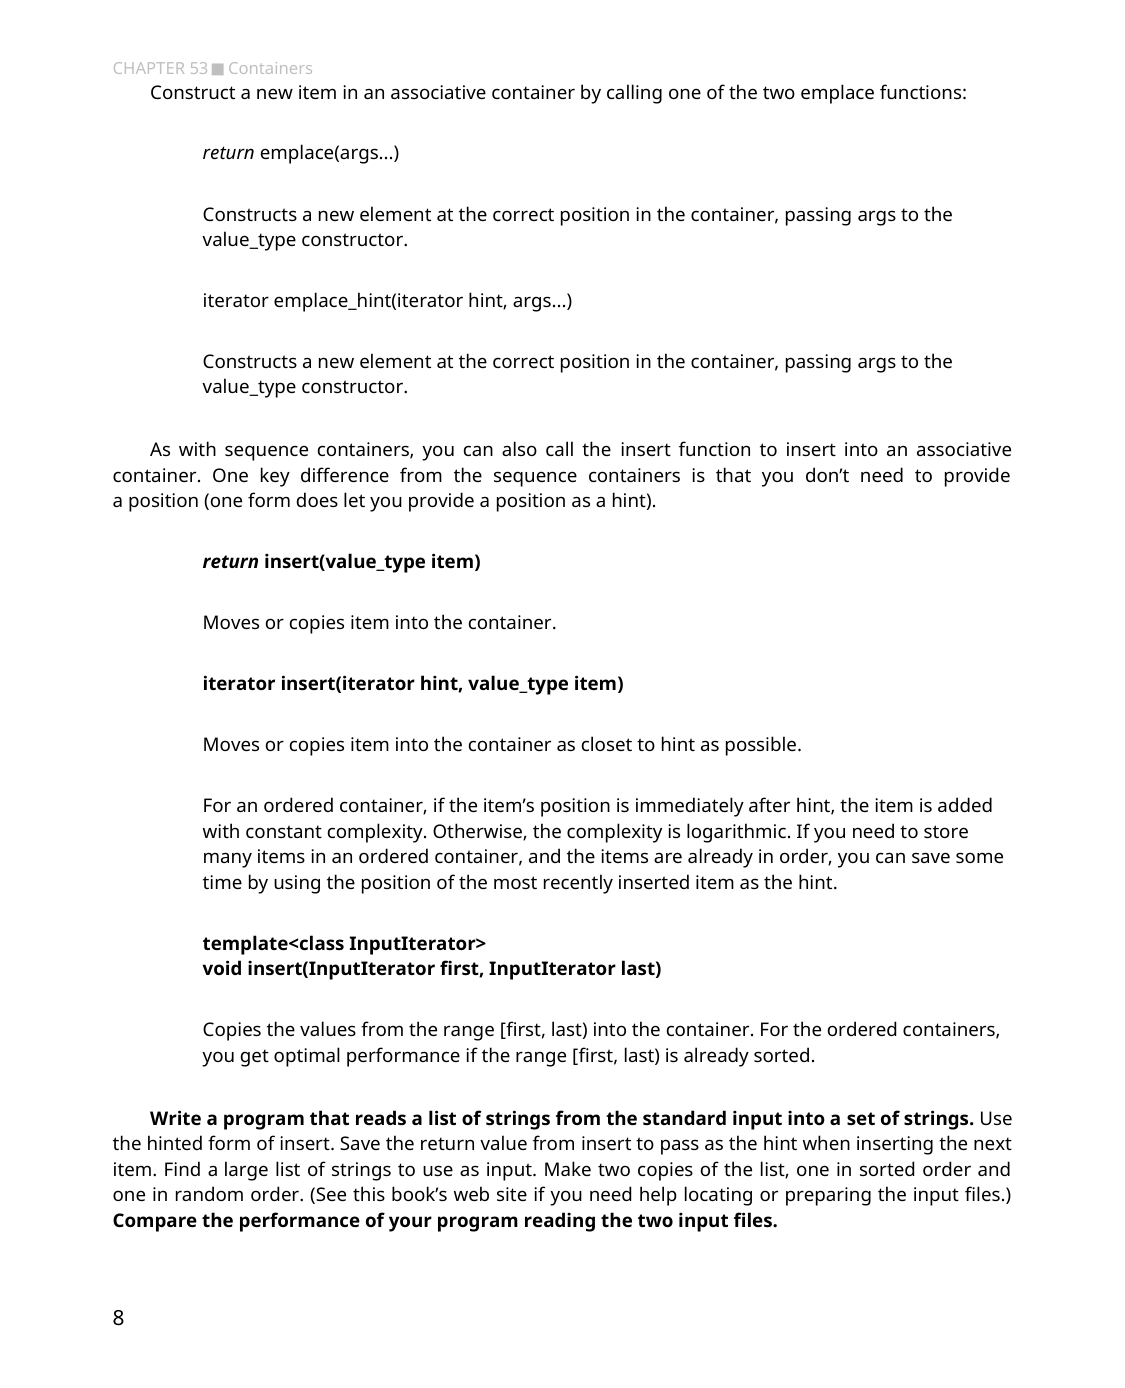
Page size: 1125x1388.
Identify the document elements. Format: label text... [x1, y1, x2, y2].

list Copies the values from the range [first, last) into the container. For the ordered containers, you get optimal performance if the range [first, last) is already sorted. [202, 1016, 1012, 1067]
text As with sequence containers, you can also call the insert function to insert into an associative container. One key difference from the sequence containers is that you don’t need to provide a position (one form does let you provide a position as a hint). [112, 437, 1012, 513]
list Moves or copies item into the container as closet to hint as possible. [202, 732, 1012, 757]
list iterator emplace_hint(iterator hint, args...) [202, 287, 1012, 313]
list Constructs a new element at the correct position in the container, passing args to the value_type constructor. [202, 348, 1012, 399]
list return emplace(args...) [202, 140, 1012, 165]
list template<class InputIterator> void insert(InputIterator first, InputIterator last) [202, 930, 1012, 981]
text Write a program that reads a list of strings from the standard input into a set of strings. Use the hinted form of insert. Save the return value from insert to pass as the hint when inserting the next item. Find a large list of strings to use as input. Make two copies of the list, one in sorted order and one in random order. (See this book’s web site if you need help locating or preparing the input files.) Compare the performance of your program reading the two input files. [112, 1105, 1012, 1233]
list For an ordered container, if the item’s position is immediately after hint, the item is added with constant complexity. Otherwise, the complexity is logarithmic. If you need to store many items in an ordered container, and the items are already in order, you can save some time by using the position of the most recently inserted item as the hint. [202, 792, 1012, 894]
list iterator insert(iterator hint, value_type item) [202, 671, 1012, 696]
list Moves or copies item into the container. [202, 610, 1012, 635]
list Constructs a new element at the correct position in the container, passing args to the value_type constructor. [202, 201, 1012, 252]
text Construct a new item in an associative container by calling one of the two emplace functions: [112, 79, 1012, 104]
list return insert(value_type item) [202, 549, 1012, 574]
